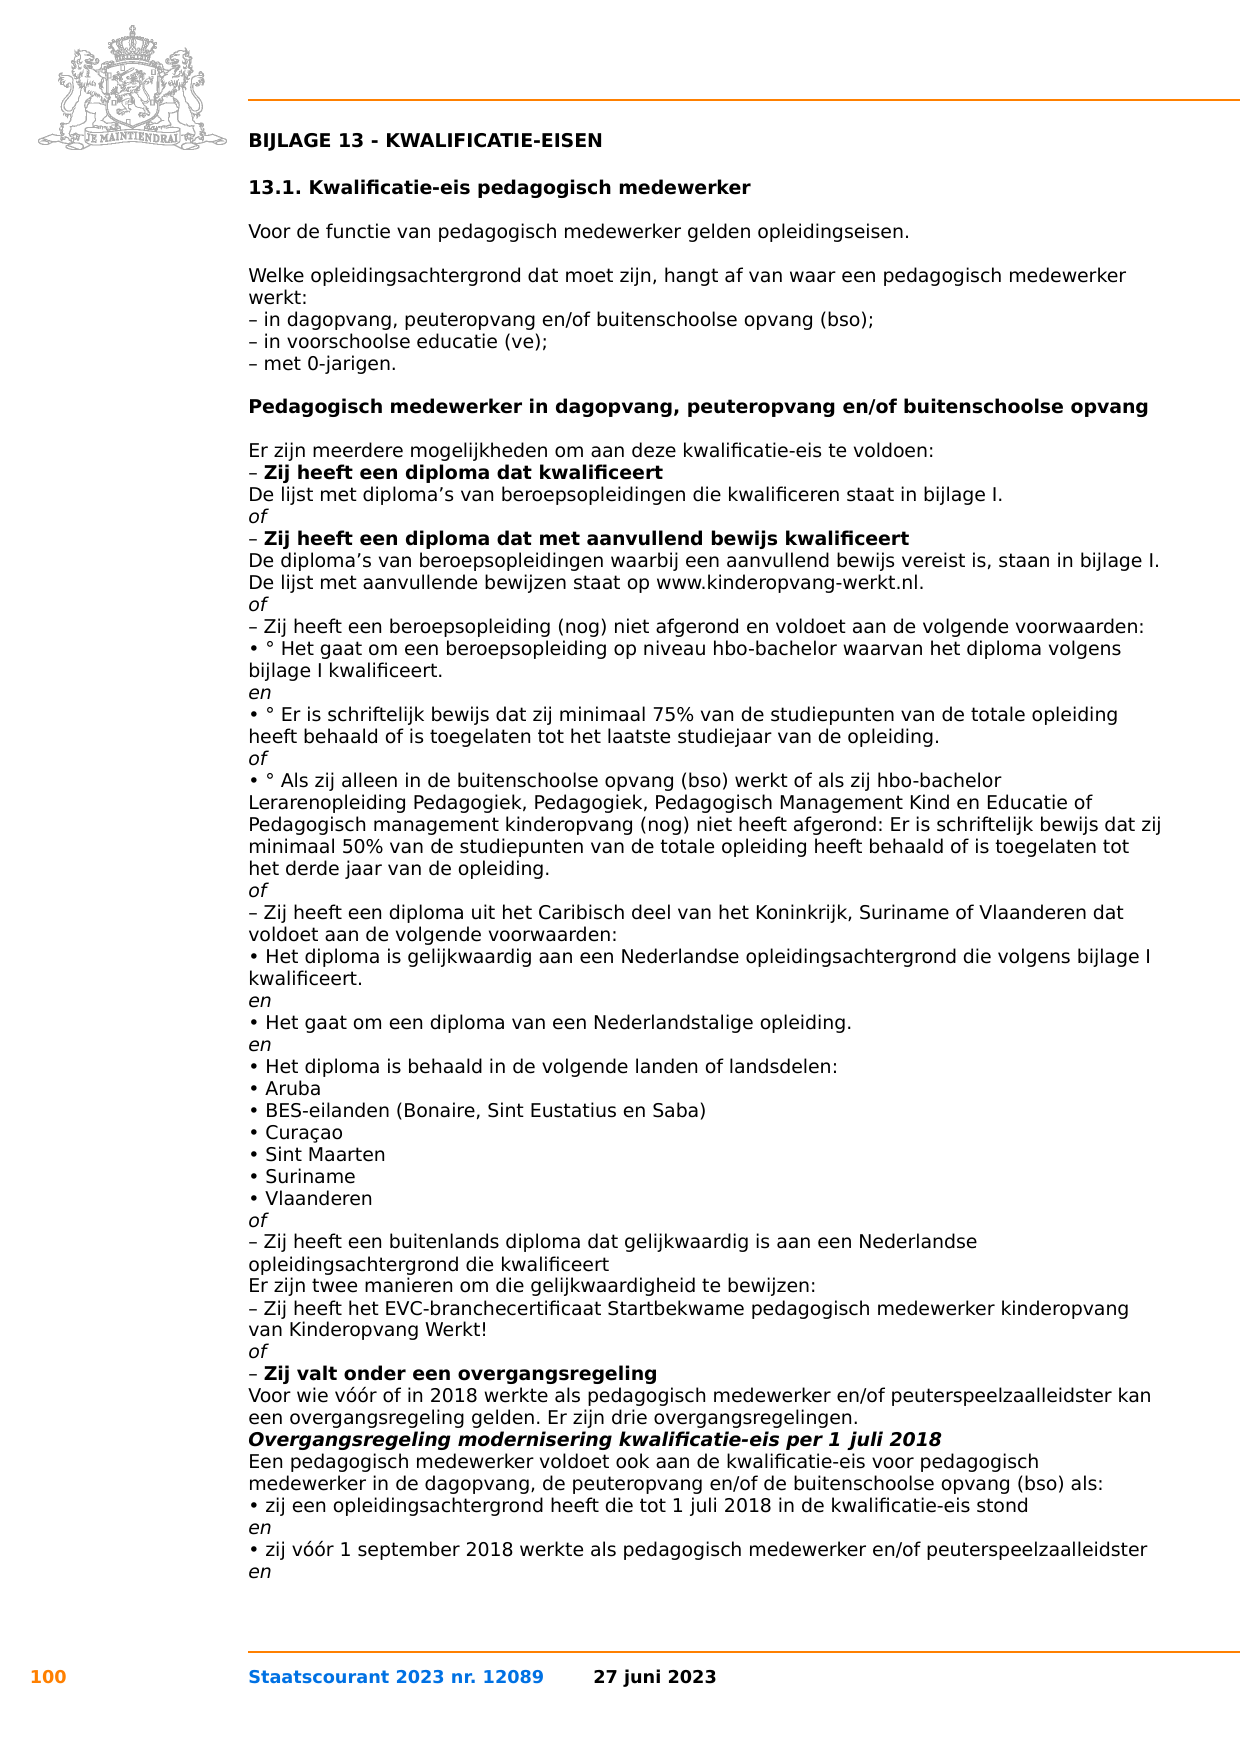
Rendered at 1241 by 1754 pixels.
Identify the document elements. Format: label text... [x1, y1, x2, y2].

text • Curaçao [248, 1122, 1163, 1143]
text • Sint Maarten [248, 1143, 1163, 1166]
text Er zijn meerdere mogelijkheden om aan deze kwalificatie-eis te voldoen: [248, 440, 1163, 462]
subtitle Pedagogisch medewerker in dagopvang, peuteropvang en/of buitenschoolse opvang [248, 396, 1163, 418]
text – Zij valt onder een overgangsregeling [248, 1363, 1163, 1385]
text • zij vóór 1 september 2018 werkte als pedagogisch medewerker en/of peuterspeelzaalleidster [248, 1539, 1163, 1561]
text of [248, 594, 1163, 616]
text en [248, 1034, 1163, 1056]
text en [248, 990, 1163, 1012]
text en [248, 1561, 1163, 1583]
text of [248, 880, 1163, 902]
text Welke opleidingsachtergrond dat moet zijn, hangt af van waar een pedagogisch medewerker werkt: [248, 264, 1163, 308]
text • ° Als zij alleen in de buitenschoolse opvang (bso) werkt of als zij hbo-bachelor Lerarenopleiding Pedagogiek, Pedagogiek, Pedagogisch Management Kind en Educatie of Pedagogisch management kinderopvang (nog) niet heeft afgerond: Er is schriftelijk bewijs dat zij minimaal 50% van de studiepunten van de totale opleiding heeft behaald of is toegelaten tot het derde jaar van de opleiding. [248, 770, 1163, 880]
text • Het gaat om een diploma van een Nederlandstalige opleiding. [248, 1012, 1163, 1034]
text Overgangsregeling modernisering kwalificatie-eis per 1 juli 2018 [248, 1429, 1163, 1451]
text – met 0-jarigen. [248, 352, 1163, 374]
text – Zij heeft een diploma dat kwalificeert [248, 462, 1163, 484]
text – Zij heeft een diploma uit het Caribisch deel van het Koninkrijk, Suriname of Vlaanderen dat voldoet aan de volgende voorwaarden: [248, 902, 1163, 946]
text of [248, 748, 1163, 770]
subtitle 13.1. Kwalificatie-eis pedagogisch medewerker [248, 177, 1163, 199]
text • BES-eilanden (Bonaire, Sint Eustatius en Saba) [248, 1099, 1163, 1122]
text • Het diploma is gelijkwaardig aan een Nederlandse opleidingsachtergrond die volgens bijlage I kwalificeert. [248, 946, 1163, 990]
text – in voorschoolse educatie (ve); [248, 331, 1163, 352]
text • Het diploma is behaald in de volgende landen of landsdelen: [248, 1056, 1163, 1078]
text of [248, 1341, 1163, 1363]
text Er zijn twee manieren om die gelijkwaardigheid te bewijzen: [248, 1275, 1163, 1297]
text Een pedagogisch medewerker voldoet ook aan de kwalificatie-eis voor pedagogisch medewerker in de dagopvang, de peuteropvang en/of de buitenschoolse opvang (bso) als: [248, 1451, 1163, 1495]
text • ° Het gaat om een beroepsopleiding op niveau hbo-bachelor waarvan het diploma volgens bijlage I kwalificeert. [248, 638, 1163, 682]
text en [248, 682, 1163, 704]
text of [248, 1209, 1163, 1231]
text • Vlaanderen [248, 1187, 1163, 1209]
text – Zij heeft het EVC-branchecertificaat Startbekwame pedagogisch medewerker kinderopvang van Kinderopvang Werkt! [248, 1297, 1163, 1341]
text – Zij heeft een beroepsopleiding (nog) niet afgerond en voldoet aan de volgende voorwaarden: [248, 616, 1163, 638]
subtitle BIJLAGE 13 - KWALIFICATIE-EISEN [248, 130, 1163, 152]
text • Aruba [248, 1078, 1163, 1099]
text – Zij heeft een buitenlands diploma dat gelijkwaardig is aan een Nederlandse opleidingsachtergrond die kwalificeert [248, 1231, 1163, 1275]
text • ° Er is schriftelijk bewijs dat zij minimaal 75% van de studiepunten van de totale opleiding heeft behaald of is toegelaten tot het laatste studiejaar van de opleiding. [248, 704, 1163, 748]
text De diploma’s van beroepsopleidingen waarbij een aanvullend bewijs vereist is, staan in bijlage I. De lijst met aanvullende bewijzen staat op www.kinderopvang-werkt.nl. [248, 550, 1163, 594]
text of [248, 506, 1163, 528]
picture [38, 25, 227, 150]
text • zij een opleidingsachtergrond heeft die tot 1 juli 2018 in de kwalificatie-eis stond [248, 1495, 1163, 1517]
text • Suriname [248, 1166, 1163, 1187]
text Voor wie vóór of in 2018 werkte als pedagogisch medewerker en/of peuterspeelzaalleidster kan een overgangsregeling gelden. Er zijn drie overgangsregelingen. [248, 1385, 1163, 1429]
text – Zij heeft een diploma dat met aanvullend bewijs kwalificeert [248, 528, 1163, 550]
text Voor de functie van pedagogisch medewerker gelden opleidingseisen. [248, 221, 1163, 243]
text – in dagopvang, peuteropvang en/of buitenschoolse opvang (bso); [248, 308, 1163, 331]
text en [248, 1517, 1163, 1539]
text De lijst met diploma’s van beroepsopleidingen die kwalificeren staat in bijlage I. [248, 484, 1163, 506]
